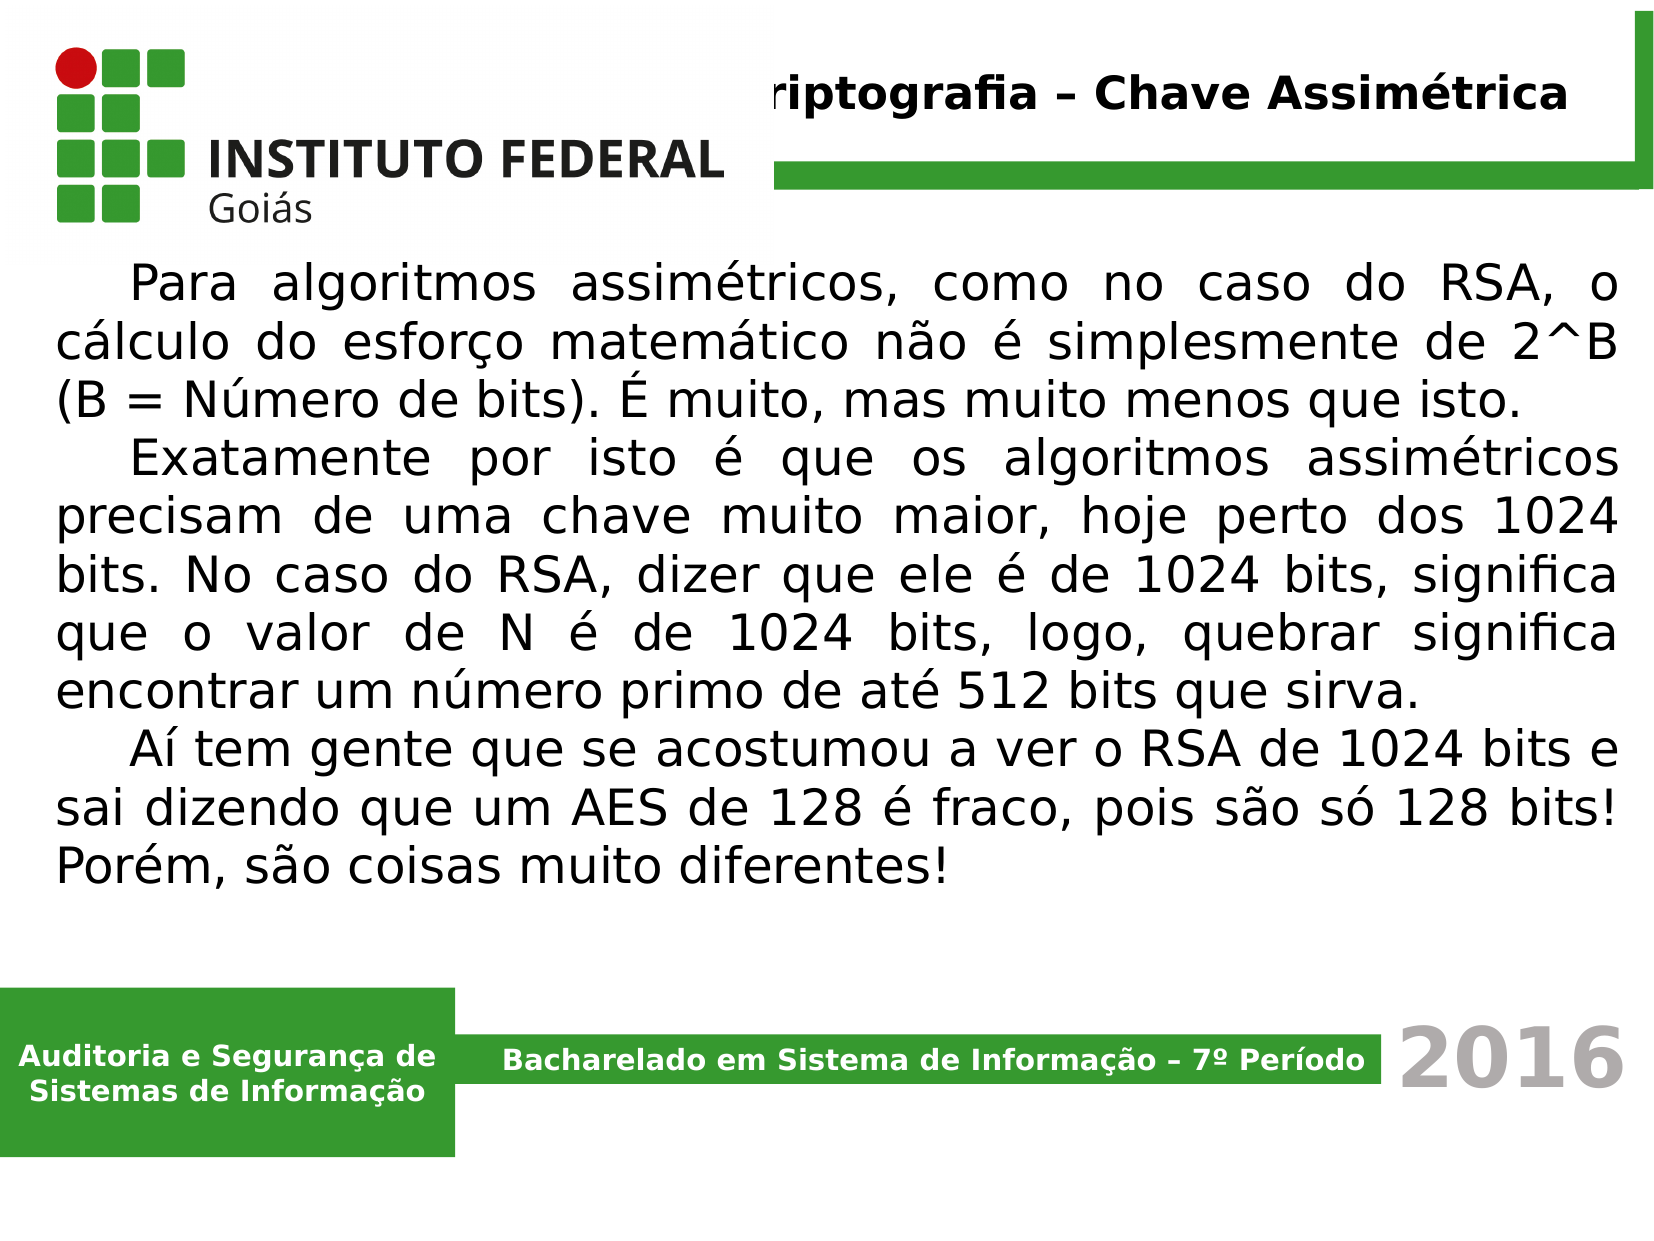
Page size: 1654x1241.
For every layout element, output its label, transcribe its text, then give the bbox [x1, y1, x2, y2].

text_box [774, 10, 1654, 190]
text_box 2016 [1381, 996, 1648, 1147]
text_box Para algoritmos assimétricos, como no caso do RSA, o cálculo do esforço matemático não é simplesmente de 2^B (B = Número de bits). É muito, mas muito menos que isto. Exatamente por isto é que os algoritmos assimétricos precisam de uma chave muito maior, hoje perto dos 1024 bits. No caso do RSA, dizer que ele é de 1024 bits, significa que o valor de N é de 1024 bits, logo, quebrar significa encontrar um número primo de até 512 bits que sirva. Aí tem gente que se acostumou a ver o RSA de 1024 bits e sai dizendo que um AES de 128 é fraco, pois são só 128 bits! Porém, são coisas muito diferentes! [40, 247, 1636, 1115]
picture [5, 5, 774, 265]
text_box Auditoria e Segurança de Sistemas de Informação [0, 987, 456, 1158]
text_box Criptografia – Chave Assimétrica [834, 56, 1585, 151]
